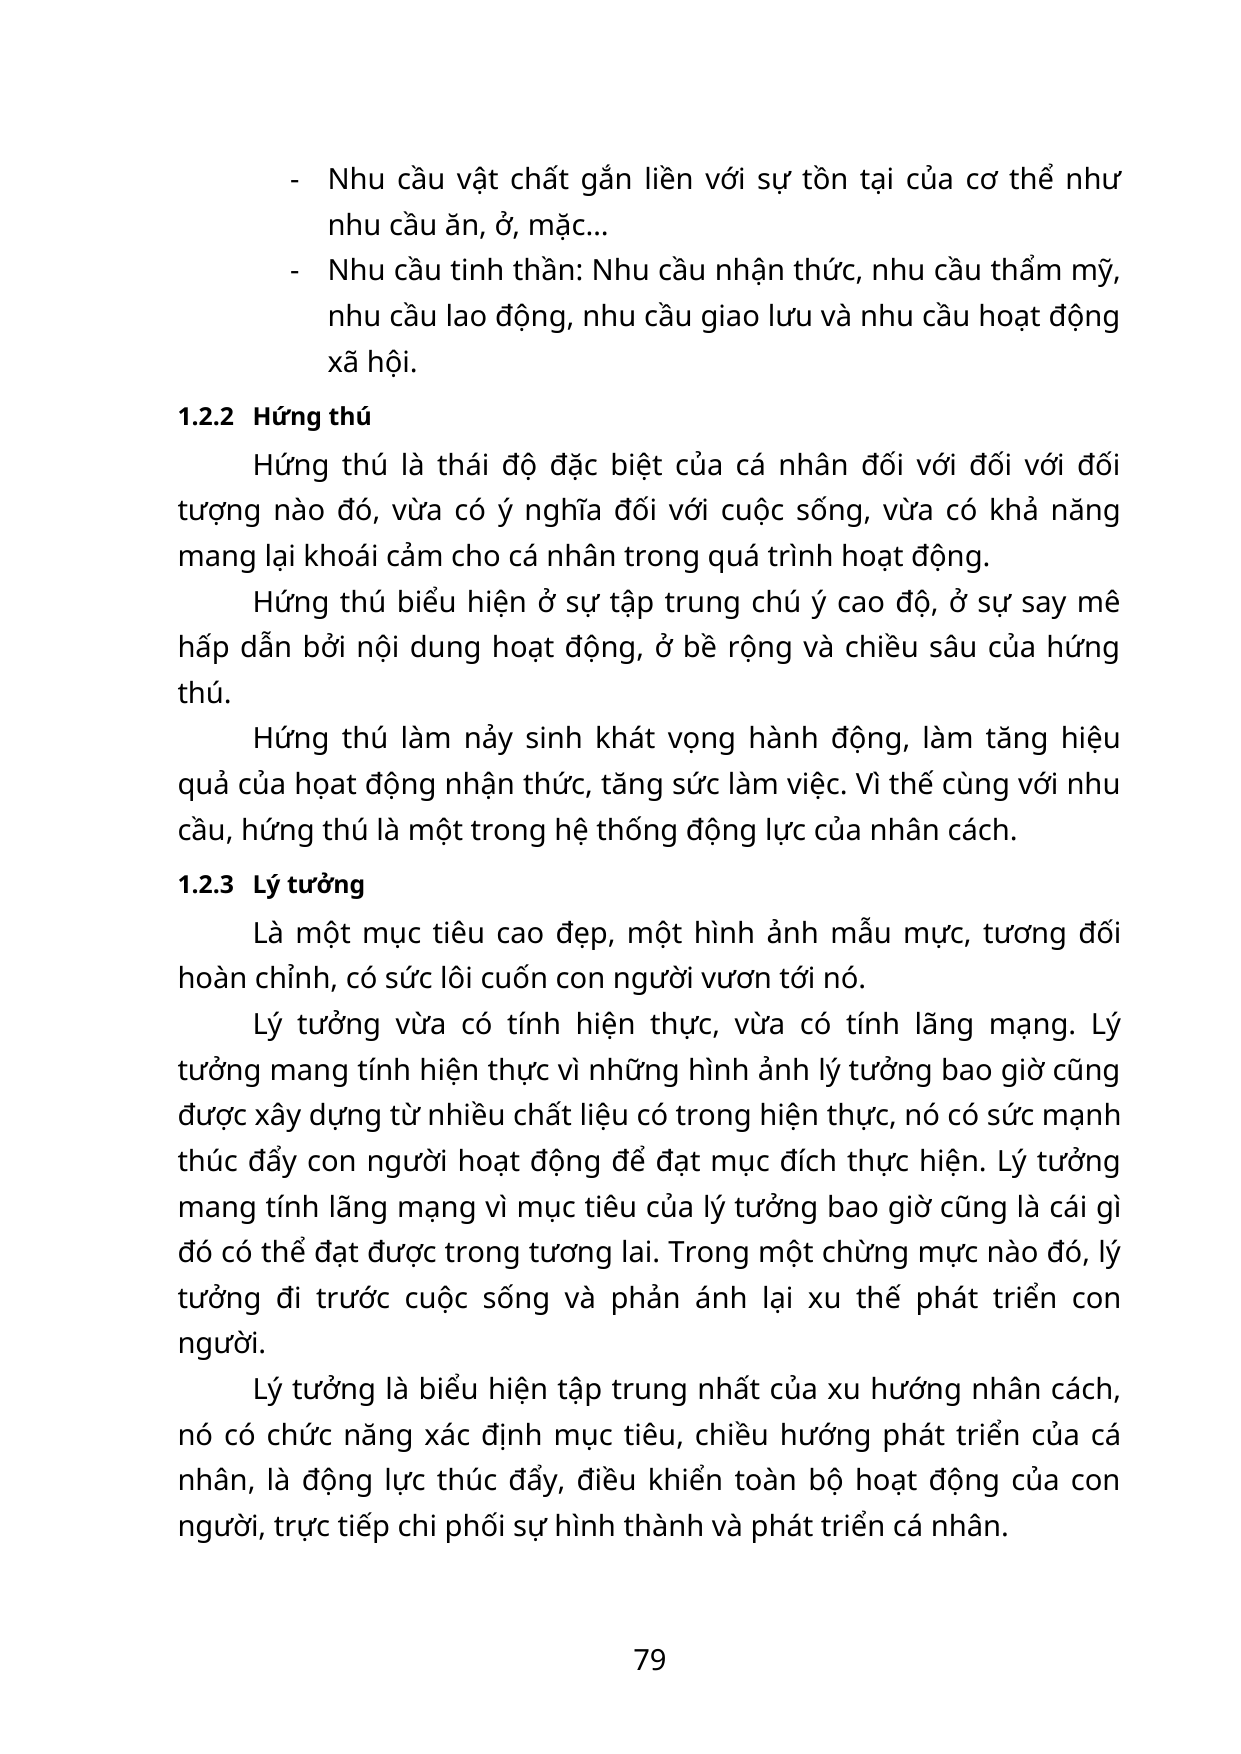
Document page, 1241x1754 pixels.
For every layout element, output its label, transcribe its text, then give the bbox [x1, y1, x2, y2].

subtitle Lý tưởng [177, 867, 1122, 901]
list Nhu cầu tinh thần: Nhu cầu nhận thức, nhu cầu thẩm mỹ, nhu cầu lao động, nhu cầu giao lưu và nhu cầu hoạt động xã hội. [290, 250, 1122, 381]
text Hứng thú là thái độ đặc biệt của cá nhân đối với đối với đối tượng nào đó, vừa có ý nghĩa đối với cuộc sống, vừa có khả năng mang lại khoái cảm cho cá nhân trong quá trình hoạt động. [177, 444, 1122, 575]
text Là một mục tiêu cao đẹp, một hình ảnh mẫu mực, tương đối hoàn chỉnh, có sức lôi cuốn con người vươn tới nó. [177, 912, 1122, 997]
text Hứng thú biểu hiện ở sự tập trung chú ý cao độ, ở sự say mê hấp dẫn bởi nội dung hoạt động, ở bề rộng và chiều sâu của hứng thú. [177, 581, 1122, 712]
subtitle Hứng thú [177, 399, 1122, 433]
text Lý tưởng là biểu hiện tập trung nhất của xu hướng nhân cách, nó có chức năng xác định mục tiêu, chiều hướng phát triển của cá nhân, là động lực thúc đẩy, điều khiển toàn bộ hoạt động của con người, trực tiếp chi phối sự hình thành và phát triển cá nhân. [177, 1368, 1122, 1545]
text Hứng thú làm nảy sinh khát vọng hành động, làm tăng hiệu quả của họat động nhận thức, tăng sức làm việc. Vì thế cùng với nhu cầu, hứng thú là một trong hệ thống động lực của nhân cách. [177, 718, 1122, 849]
list Nhu cầu vật chất gắn liền với sự tồn tại của cơ thể như nhu cầu ăn, ở, mặc… [290, 158, 1122, 244]
text Lý tưởng vừa có tính hiện thực, vừa có tính lãng mạng. Lý tưởng mang tính hiện thực vì những hình ảnh lý tưởng bao giờ cũng được xây dựng từ nhiều chất liệu có trong hiện thực, nó có sức mạnh thúc đẩy con người hoạt động để đạt mục đích thực hiện. Lý tưởng mang tính lãng mạng vì mục tiêu của lý tưởng bao giờ cũng là cái gì đó có thể đạt được trong tương lai. Trong một chừng mực nào đó, lý tưởng đi trước cuộc sống và phản ánh lại xu thế phát triển con người. [177, 1003, 1122, 1362]
